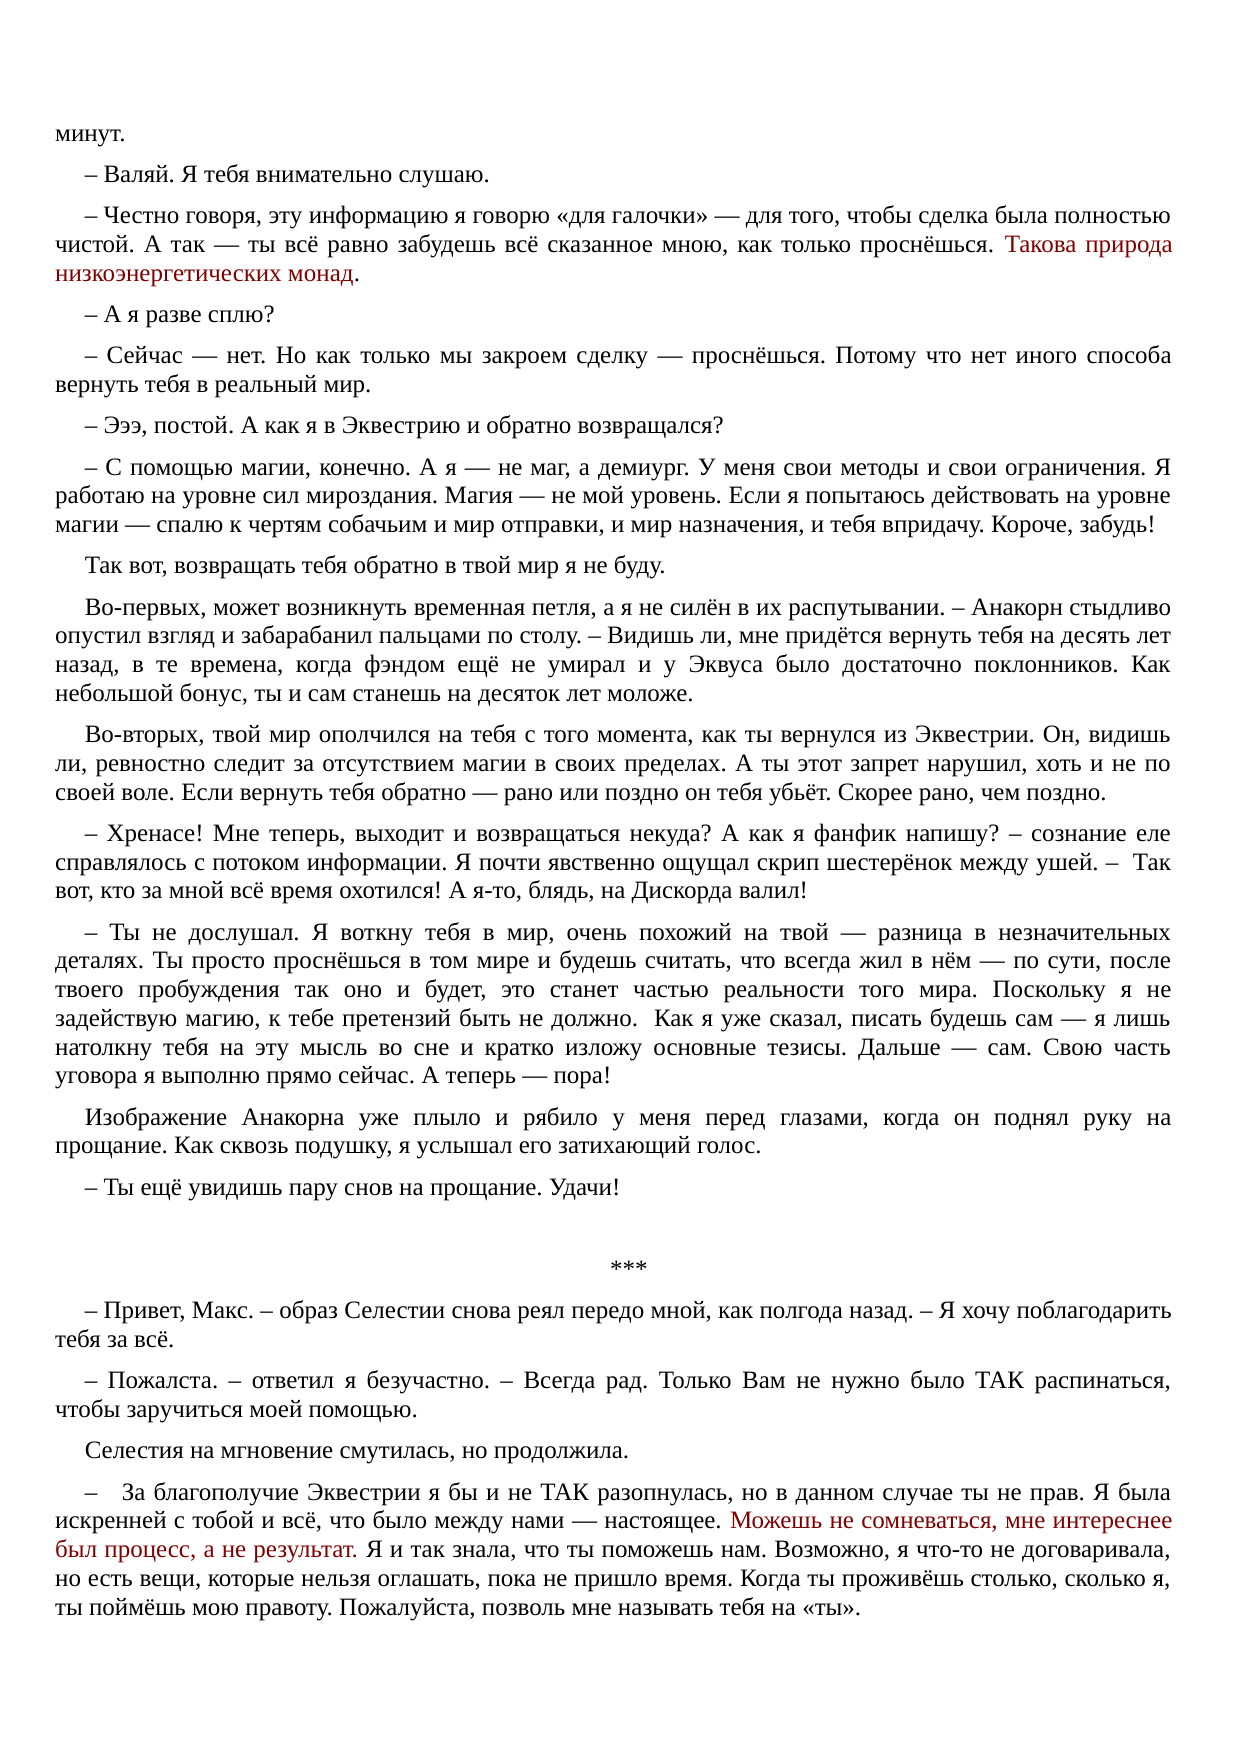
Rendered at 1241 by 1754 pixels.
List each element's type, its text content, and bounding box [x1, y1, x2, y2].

text – Пожалста. – ответил я безучастно. – Всегда рад. Только Вам не нужно было ТАК распинаться, чтобы заручиться моей помощью. [55, 1366, 1172, 1423]
text минут. [55, 118, 1172, 147]
text – Ты не дослушал. Я воткну тебя в мир, очень похожий на твой — разница в незначительных деталях. Ты просто проснёшься в том мире и будешь считать, что всегда жил в нём — по сути, после твоего пробуждения так оно и будет, это станет частью реальности того мира. Поскольку я не задействую магию, к тебе претензий быть не должно. Как я уже сказал, писать будешь сам — я лишь натолкну тебя на эту мысль во сне и кратко изложу основные тезисы. Дальше — сам. Свою часть уговора я выполню прямо сейчас. А теперь — пора! [55, 917, 1172, 1089]
text – Валяй. Я тебя внимательно слушаю. [55, 159, 1172, 188]
text – Честно говоря, эту информацию я говорю «для галочки» — для того, чтобы сделка была полностью чистой. А так — ты всё равно забудешь всё сказанное мною, как только проснёшься. Такова природа низкоэнергетических монад. [55, 201, 1172, 287]
text Изображение Анакорна уже плыло и рябило у меня перед глазами, когда он поднял руку на прощание. Как сквозь подушку, я услышал его затихающий голос. [55, 1102, 1172, 1159]
text – А я разве сплю? [55, 299, 1172, 328]
text – За благополучие Эквестрии я бы и не ТАК разопнулась, но в данном случае ты не прав. Я была искренней с тобой и всё, что было между нами — настоящее. Можешь не сомневаться, мне интереснее был процесс, а не результат. Я и так знала, что ты поможешь нам. Возможно, я что-то не договаривала, но есть вещи, которые нельзя оглашать, пока не пришло время. Когда ты проживёшь столько, сколько я, ты поймёшь мою правоту. Пожалуйста, позволь мне называть тебя на «ты». [55, 1477, 1172, 1621]
text – Привет, Макс. – образ Селестии снова реял передо мной, как полгода назад. – Я хочу поблагодарить тебя за всё. [55, 1296, 1172, 1353]
text Во-вторых, твой мир ополчился на тебя с того момента, как ты вернулся из Эквестрии. Он, видишь ли, ревностно следит за отсутствием магии в своих пределах. А ты этот запрет нарушил, хоть и не по своей воле. Если вернуть тебя обратно — рано или поздно он тебя убьёт. Скорее рано, чем поздно. [55, 719, 1172, 806]
text Так вот, возвращать тебя обратно в твой мир я не буду. [55, 551, 1172, 579]
text – Эээ, постой. А как я в Эквестрию и обратно возвращался? [55, 411, 1172, 439]
text – Хренасе! Мне теперь, выходит и возвращаться некуда? А как я фанфик напишу? – сознание еле справлялось с потоком информации. Я почти явственно ощущал скрип шестерёнок между ушей. – Так вот, кто за мной всё время охотился! А я-то, блядь, на Дискорда валил! [55, 818, 1172, 904]
text – Ты ещё увидишь пару снов на прощание. Удачи! [55, 1172, 1172, 1201]
text Селестия на мгновение смутилась, но продолжила. [55, 1436, 1172, 1464]
text *** [55, 1254, 1172, 1283]
text – С помощью магии, конечно. А я — не маг, а демиург. У меня свои методы и свои ограничения. Я работаю на уровне сил мироздания. Магия — не мой уровень. Если я попытаюсь действовать на уровне магии — спалю к чертям собачьим и мир отправки, и мир назначения, и тебя впридачу. Короче, забудь! [55, 452, 1172, 538]
text Во-первых, может возникнуть временная петля, а я не силён в их распутывании. – Анакорн стыдливо опустил взгляд и забарабанил пальцами по столу. – Видишь ли, мне придётся вернуть тебя на десять лет назад, в те времена, когда фэндом ещё не умирал и у Эквуса было достаточно поклонников. Как небольшой бонус, ты и сам станешь на десяток лет моложе. [55, 592, 1172, 707]
text – Сейчас — нет. Но как только мы закроем сделку — проснёшься. Потому что нет иного способа вернуть тебя в реальный мир. [55, 341, 1172, 398]
